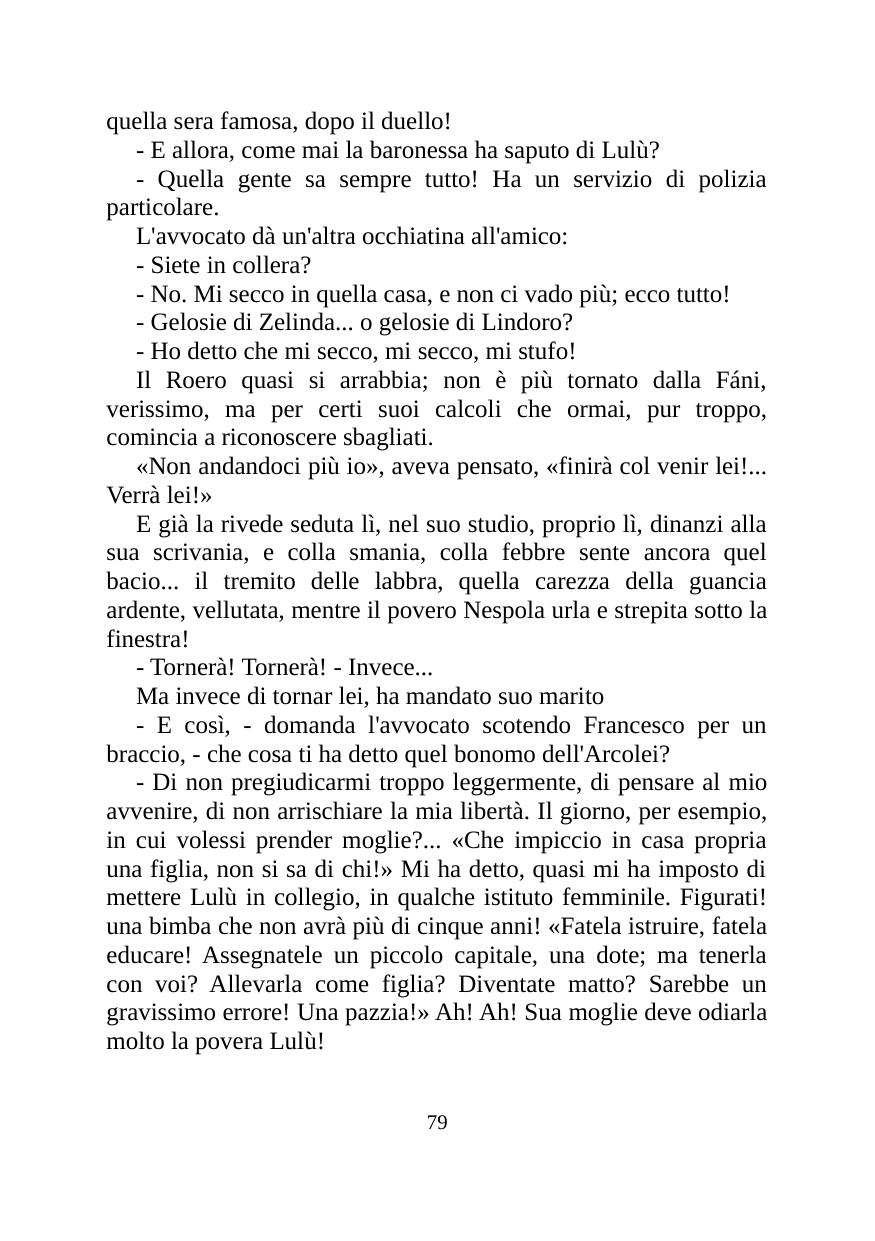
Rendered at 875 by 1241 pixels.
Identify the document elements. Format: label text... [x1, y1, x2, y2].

text E già la rivede seduta lì, nel suo studio, proprio lì, dinanzi alla sua scrivania, e colla smania, colla febbre sente ancora quel bacio... il tremito delle labbra, quella carezza della guancia ardente, vellutata, mentre il povero Nespola urla e strepita sotto la finestra! [106, 509, 768, 652]
text - Ho detto che mi secco, mi secco, mi stufo! [106, 336, 768, 365]
text quella sera famosa, dopo il duello! [106, 106, 768, 135]
text - Gelosie di Zelinda... o gelosie di Lindoro? [106, 307, 768, 336]
text - Tornerà! Tornerà! - Invece... [106, 652, 768, 681]
text - Siete in collera? [106, 250, 768, 279]
text L'avvocato dà un'altra occhiatina all'amico: [106, 221, 768, 250]
text Il Roero quasi si arrabbia; non è più tornato dalla Fáni, verissimo, ma per certi suoi calcoli che ormai, pur troppo, comincia a riconoscere sbagliati. [106, 365, 768, 451]
text Ma invece di tornar lei, ha mandato suo marito [106, 681, 768, 710]
text - Di non pregiudicarmi troppo leggermente, di pensare al mio avvenire, di non arrischiare la mia libertà. Il giorno, per esempio, in cui volessi prender moglie?... «Che impiccio in casa propria una figlia, non si sa di chi!» Mi ha detto, quasi mi ha imposto di mettere Lulù in collegio, in qualche istituto femminile. Figurati! una bimba che non avrà più di cinque anni! «Fatela istruire, fatela educare! Assegnatele un piccolo capitale, una dote; ma tenerla con voi? Allevarla come figlia? Diventate matto? Sarebbe un gravissimo errore! Una pazzia!» Ah! Ah! Sua moglie deve odiarla molto la povera Lulù! [106, 767, 768, 1055]
text - E così, - domanda l'avvocato scotendo Francesco per un braccio, - che cosa ti ha detto quel bonomo dell'Arcolei? [106, 710, 768, 767]
text «Non andandoci più io», aveva pensato, «finirà col venir lei!... Verrà lei!» [106, 451, 768, 509]
text - Quella gente sa sempre tutto! Ha un servizio di polizia particolare. [106, 164, 768, 221]
text - No. Mi secco in quella casa, e non ci vado più; ecco tutto! [106, 279, 768, 307]
text - E allora, come mai la baronessa ha saputo di Lulù? [106, 135, 768, 164]
